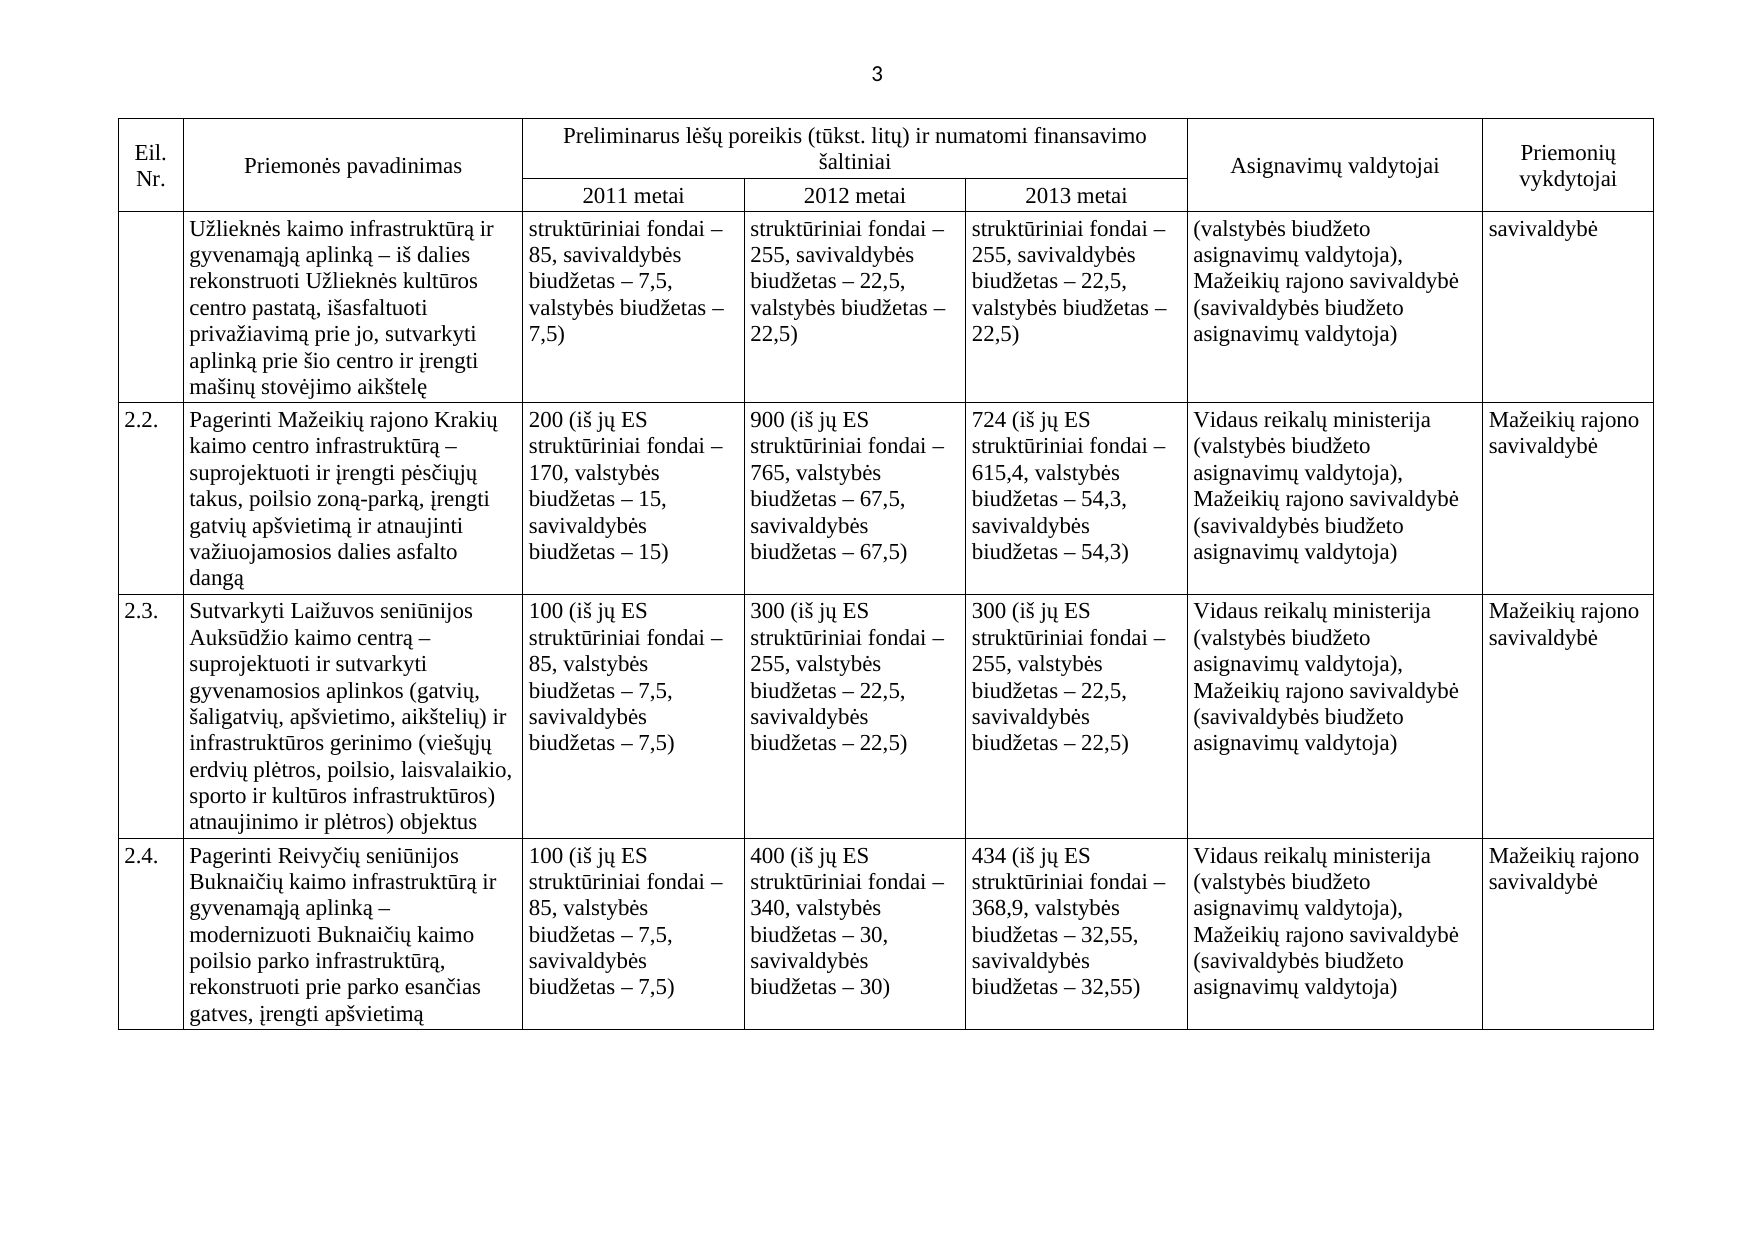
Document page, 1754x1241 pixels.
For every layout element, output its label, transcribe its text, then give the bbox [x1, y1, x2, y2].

table_cell 300 (iš jų ES struktūriniai fondai – 255, valstybės biudžetas – 22,5, savivaldybės biudžetas – 22,5) [745, 595, 965, 838]
table_cell 400 (iš jų ES struktūriniai fondai – 340, valstybės biudžetas – 30, savivaldybės biudžetas – 30) [745, 839, 965, 1029]
table_cell Vidaus reikalų ministerija (valstybės biudžeto asignavimų valdytoja), Mažeikių rajono savivaldybė (savivaldybės biudžeto asignavimų valdytoja) [1188, 403, 1482, 594]
table_cell 434 (iš jų ES struktūriniai fondai – 368,9, valstybės biudžetas – 32,55, savivaldybės biudžetas – 32,55) [966, 839, 1187, 1029]
table_header Priemonių vykdytojai [1483, 119, 1653, 211]
table_cell Mažeikių rajono savivaldybė [1483, 839, 1653, 1029]
table_header Priemonės pavadinimas [184, 119, 522, 211]
table_cell 2011 metai [523, 179, 744, 211]
table_cell struktūriniai fondai – 255, savivaldybės biudžetas – 22,5, valstybės biudžetas – 22,5) [745, 212, 965, 402]
table_cell 300 (iš jų ES struktūriniai fondai – 255, valstybės biudžetas – 22,5, savivaldybės biudžetas – 22,5) [966, 595, 1187, 838]
table_cell 2.4. [119, 839, 183, 1029]
table_cell 100 (iš jų ES struktūriniai fondai – 85, valstybės biudžetas – 7,5, savivaldybės biudžetas – 7,5) [523, 595, 744, 838]
table_cell 724 (iš jų ES struktūriniai fondai – 615,4, valstybės biudžetas – 54,3, savivaldybės biudžetas – 54,3) [966, 403, 1187, 594]
table_cell struktūriniai fondai – 255, savivaldybės biudžetas – 22,5, valstybės biudžetas – 22,5) [966, 212, 1187, 402]
table_cell Užlieknės kaimo infrastruktūrą ir gyvenamąją aplinką – iš dalies rekonstruoti Užlieknės kultūros centro pastatą, išasfaltuoti privažiavimą prie jo, sutvarkyti aplinką prie šio centro ir įrengti mašinų stovėjimo aikštelę [184, 212, 522, 402]
table_cell 900 (iš jų ES struktūriniai fondai – 765, valstybės biudžetas – 67,5, savivaldybės biudžetas – 67,5) [745, 403, 965, 594]
table_cell Vidaus reikalų ministerija (valstybės biudžeto asignavimų valdytoja), Mažeikių rajono savivaldybė (savivaldybės biudžeto asignavimų valdytoja) [1188, 595, 1482, 838]
table_cell (valstybės biudžeto asignavimų valdytoja), Mažeikių rajono savivaldybė (savivaldybės biudžeto asignavimų valdytoja) [1188, 212, 1482, 402]
table_cell Pagerinti Reivyčių seniūnijos Buknaičių kaimo infrastruktūrą ir gyvenamąją aplinką – modernizuoti Buknaičių kaimo poilsio parko infrastruktūrą, rekonstruoti prie parko esančias gatves, įrengti apšvietimą [184, 839, 522, 1029]
table_cell struktūriniai fondai – 85, savivaldybės biudžetas – 7,5, valstybės biudžetas – 7,5) [523, 212, 744, 402]
table_header Preliminarus lėšų poreikis (tūkst. litų) ir numatomi finansavimo šaltiniai [523, 119, 1187, 178]
table_cell 100 (iš jų ES struktūriniai fondai – 85, valstybės biudžetas – 7,5, savivaldybės biudžetas – 7,5) [523, 839, 744, 1029]
table_cell Vidaus reikalų ministerija (valstybės biudžeto asignavimų valdytoja), Mažeikių rajono savivaldybė (savivaldybės biudžeto asignavimų valdytoja) [1188, 839, 1482, 1029]
table_cell 2013 metai [966, 179, 1187, 211]
table_cell 2.2. [119, 403, 183, 594]
table_header Asignavimų valdytojai [1188, 119, 1482, 211]
table_cell 2.3. [119, 595, 183, 838]
table_cell Pagerinti Mažeikių rajono Krakių kaimo centro infrastruktūrą – suprojektuoti ir įrengti pėsčiųjų takus, poilsio zoną-parką, įrengti gatvių apšvietimą ir atnaujinti važiuojamosios dalies asfalto dangą [184, 403, 522, 594]
table_cell 2012 metai [745, 179, 965, 211]
table_cell [119, 212, 183, 402]
table_cell Mažeikių rajono savivaldybė [1483, 403, 1653, 594]
table_cell savivaldybė [1483, 212, 1653, 402]
table_cell Mažeikių rajono savivaldybė [1483, 595, 1653, 838]
table_cell Sutvarkyti Laižuvos seniūnijos Auksūdžio kaimo centrą – suprojektuoti ir sutvarkyti gyvenamosios aplinkos (gatvių, šaligatvių, apšvietimo, aikštelių) ir infrastruktūros gerinimo (viešųjų erdvių plėtros, poilsio, laisvalaikio, sporto ir kultūros infrastruktūros) atnaujinimo ir plėtros) objektus [184, 595, 522, 838]
table_cell 200 (iš jų ES struktūriniai fondai – 170, valstybės biudžetas – 15, savivaldybės biudžetas – 15) [523, 403, 744, 594]
table_header Eil. Nr. [119, 119, 183, 211]
